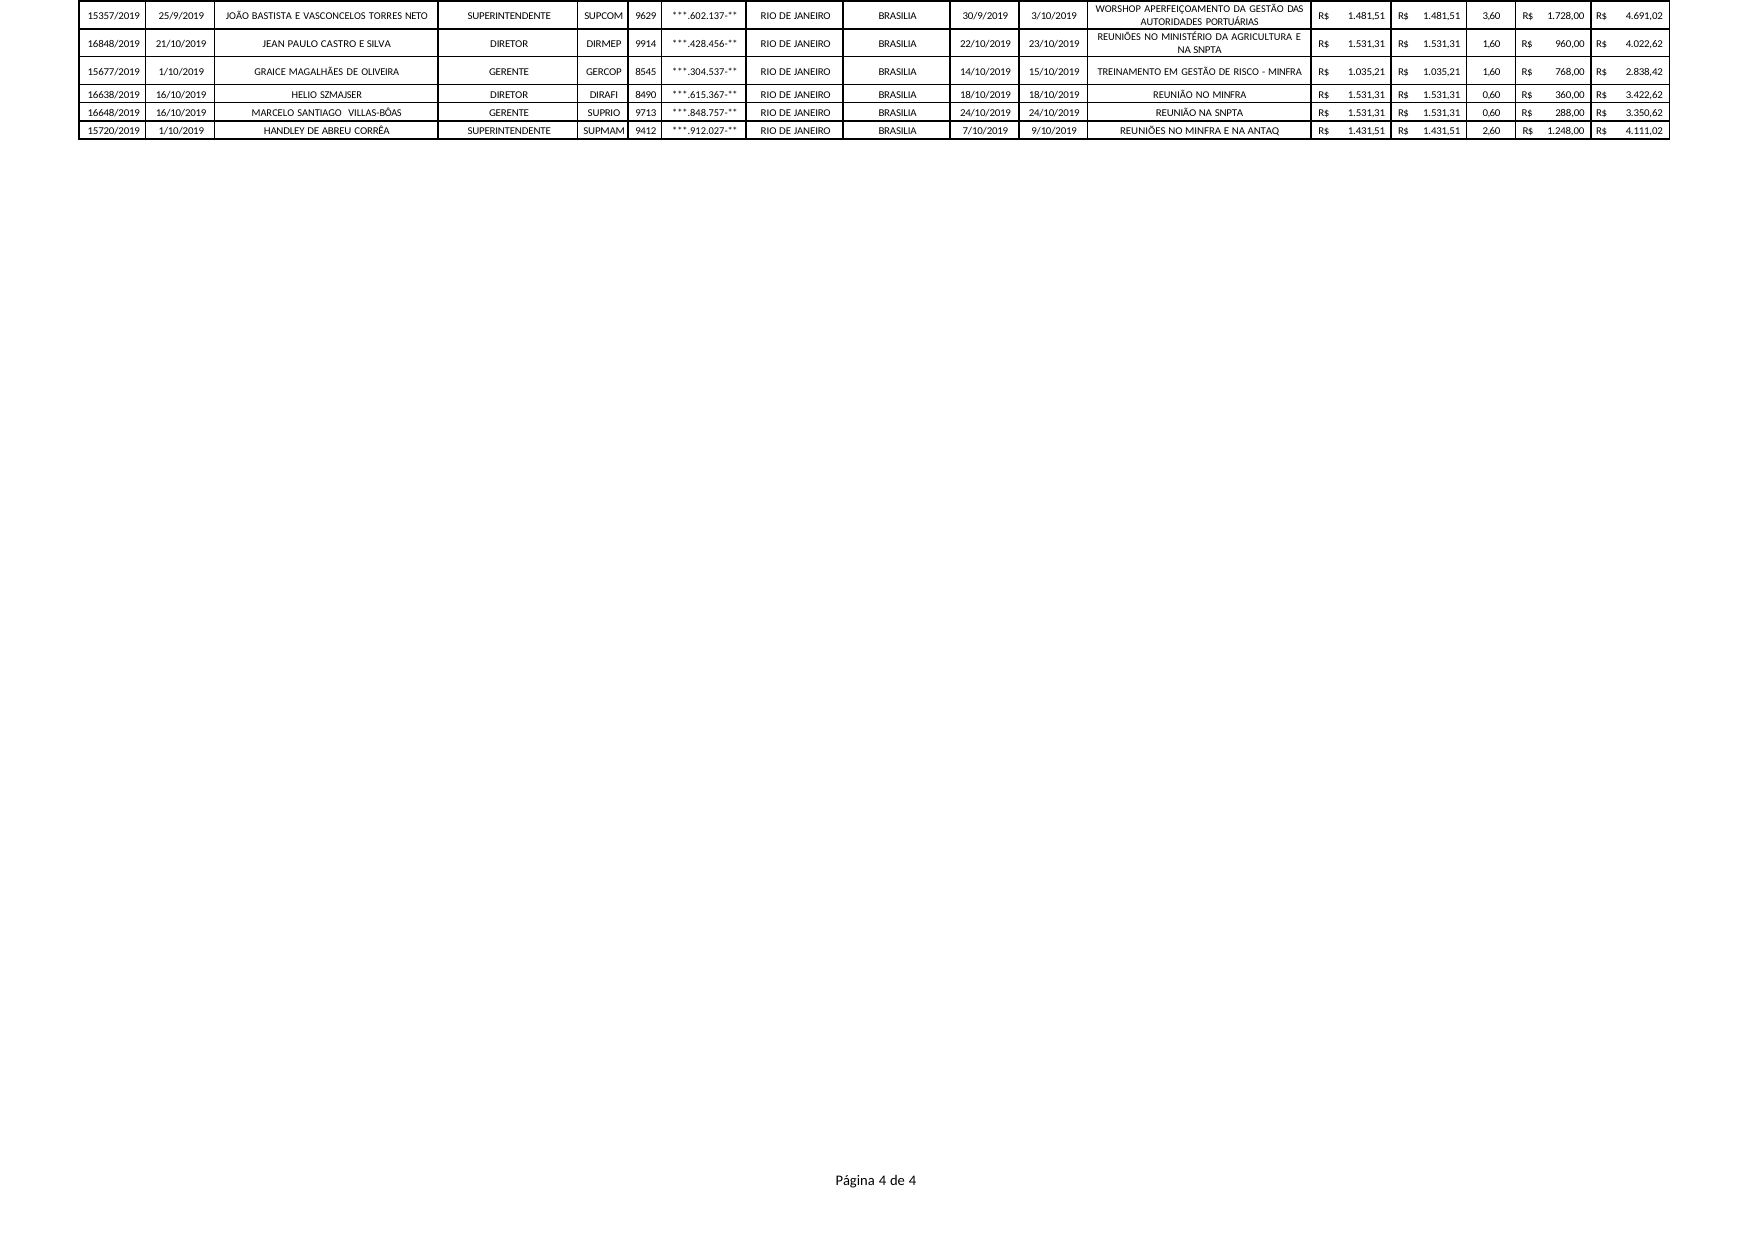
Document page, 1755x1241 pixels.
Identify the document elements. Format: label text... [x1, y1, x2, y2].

table_cell 25/9/2019 [146, 2, 214, 28]
table_cell 9629 [629, 2, 661, 28]
table_cell 1.431,51 [1416, 122, 1466, 138]
table_cell R$ [1312, 103, 1338, 120]
table_cell 24/10/2019 [951, 103, 1018, 120]
table_cell R$ [1312, 2, 1338, 28]
table_cell 15677/2019 [80, 57, 145, 84]
table_cell ***.602.137-** [662, 2, 745, 28]
table_cell 0,60 [1467, 85, 1515, 102]
table_cell R$ [1392, 30, 1416, 56]
table_cell DIRMEP [578, 30, 627, 56]
table_cell 960,00 [1540, 30, 1590, 56]
table_cell 1.035,21 [1338, 57, 1390, 84]
table_cell 1.035,21 [1416, 57, 1466, 84]
table_cell R$ [1312, 122, 1338, 138]
table_cell 3.422,62 [1616, 85, 1669, 102]
table_cell TREINAMENTO EM GESTÃO DE RISCO - MINFRA [1088, 57, 1310, 84]
table_cell 22/10/2019 [951, 30, 1018, 56]
table_cell R$ [1516, 57, 1540, 84]
table_cell RIO DE JANEIRO [747, 57, 842, 84]
table_cell R$ [1592, 57, 1616, 84]
table_cell BRASILIA [844, 57, 949, 84]
table_cell GERENTE [439, 57, 577, 84]
table_cell 1.431,51 [1338, 122, 1390, 138]
table_cell ***.304.537-** [662, 57, 745, 84]
table_cell RIO DE JANEIRO [747, 122, 842, 138]
table_cell 4.111,02 [1616, 122, 1669, 138]
table_cell SUPMAM [578, 122, 627, 138]
table_cell R$ [1392, 57, 1416, 84]
table_cell HANDLEY DE ABREU CORRÊA [215, 122, 437, 138]
table_cell 14/10/2019 [951, 57, 1018, 84]
table_cell 30/9/2019 [951, 2, 1018, 28]
table_cell 1.248,00 [1540, 122, 1590, 138]
table_cell 8490 [629, 85, 661, 102]
table_cell ***.848.757-** [662, 103, 745, 120]
table_cell R$ [1592, 103, 1616, 120]
table_cell ***.912.027-** [662, 122, 745, 138]
table_cell R$ [1312, 30, 1338, 56]
table_cell GERENTE [439, 103, 577, 120]
table_cell 9713 [629, 103, 661, 120]
table_cell SUPCOM [578, 2, 627, 28]
table_cell 16638/2019 [80, 85, 145, 102]
table_cell 1.531,31 [1416, 103, 1466, 120]
table_cell 2.838,42 [1616, 57, 1669, 84]
table_cell 9412 [629, 122, 661, 138]
table_cell R$ [1516, 2, 1540, 28]
table_cell REUNIÃO NO MINFRA [1088, 85, 1310, 102]
table_cell RIO DE JANEIRO [747, 2, 842, 28]
table_cell 0,60 [1467, 103, 1515, 120]
table_cell HELIO SZMAJSER [215, 85, 437, 102]
table_cell 1.531,31 [1338, 103, 1390, 120]
table_cell BRASILIA [844, 85, 949, 102]
table_cell RIO DE JANEIRO [747, 103, 842, 120]
table_cell 15/10/2019 [1020, 57, 1087, 84]
table_cell R$ [1392, 122, 1416, 138]
table_cell 1.531,31 [1338, 30, 1390, 56]
table_cell BRASILIA [844, 30, 949, 56]
table_cell 3,60 [1467, 2, 1515, 28]
table_cell R$ [1592, 2, 1616, 28]
table_cell BRASILIA [844, 122, 949, 138]
table_cell REUNIÕES NO MINISTÉRIO DA AGRICULTURA E NA SNPTA [1088, 30, 1310, 56]
table_cell 23/10/2019 [1020, 30, 1087, 56]
table_cell 16/10/2019 [146, 85, 214, 102]
table_cell RIO DE JANEIRO [747, 85, 842, 102]
table_cell R$ [1392, 85, 1416, 102]
table_cell 8545 [629, 57, 661, 84]
table_cell BRASILIA [844, 103, 949, 120]
table_cell DIRETOR [439, 85, 577, 102]
table_cell 1.531,31 [1338, 85, 1390, 102]
table_cell 16/10/2019 [146, 103, 214, 120]
table_cell R$ [1312, 85, 1338, 102]
table_cell 1.481,51 [1416, 2, 1466, 28]
table_cell 21/10/2019 [146, 30, 214, 56]
table_cell 9914 [629, 30, 661, 56]
table_cell 1,60 [1467, 57, 1515, 84]
table_cell SUPRIO [578, 103, 627, 120]
table_cell 9/10/2019 [1020, 122, 1087, 138]
table_cell SUPERINTENDENTE [439, 122, 577, 138]
table_cell JOÃO BASTISTA E VASCONCELOS TORRES NETO [215, 2, 437, 28]
table_cell 3/10/2019 [1020, 2, 1087, 28]
table_cell 3.350,62 [1616, 103, 1669, 120]
table_cell 1/10/2019 [146, 122, 214, 138]
table_cell R$ [1516, 103, 1540, 120]
table_cell ***.428.456-** [662, 30, 745, 56]
table_cell 1/10/2019 [146, 57, 214, 84]
table_cell R$ [1592, 30, 1616, 56]
table_cell R$ [1516, 30, 1540, 56]
table_cell R$ [1516, 85, 1540, 102]
table_cell R$ [1392, 2, 1416, 28]
table_cell R$ [1592, 122, 1616, 138]
table_cell 1.728,00 [1540, 2, 1590, 28]
table_cell 18/10/2019 [1020, 85, 1087, 102]
table_cell R$ [1592, 85, 1616, 102]
table_cell DIRAFI [578, 85, 627, 102]
table_cell 16648/2019 [80, 103, 145, 120]
table_cell GRAICE MAGALHÃES DE OLIVEIRA [215, 57, 437, 84]
table_cell 1,60 [1467, 30, 1515, 56]
table_cell 768,00 [1540, 57, 1590, 84]
table_cell JEAN PAULO CASTRO E SILVA [215, 30, 437, 56]
table_cell 1.531,31 [1416, 30, 1466, 56]
table_cell R$ [1312, 57, 1338, 84]
table_cell REUNIÕES NO MINFRA E NA ANTAQ [1088, 122, 1310, 138]
table_cell GERCOP [578, 57, 627, 84]
table_cell MARCELO SANTIAGO VILLAS-BÔAS [215, 103, 437, 120]
table_cell DIRETOR [439, 30, 577, 56]
table_cell 15720/2019 [80, 122, 145, 138]
table_cell 2,60 [1467, 122, 1515, 138]
table_cell 15357/2019 [80, 2, 145, 28]
table_cell 1.531,31 [1416, 85, 1466, 102]
table_cell 24/10/2019 [1020, 103, 1087, 120]
table_cell ***.615.367-** [662, 85, 745, 102]
table_cell 360,00 [1540, 85, 1590, 102]
table_cell 16848/2019 [80, 30, 145, 56]
table_cell SUPERINTENDENTE [439, 2, 577, 28]
table_cell WORSHOP APERFEIÇOAMENTO DA GESTÃO DAS AUTORIDADES PORTUÁRIAS [1088, 2, 1310, 28]
table_cell 4.691,02 [1616, 2, 1669, 28]
table_cell 1.481,51 [1338, 2, 1390, 28]
table_cell 288,00 [1540, 103, 1590, 120]
table_cell R$ [1516, 122, 1540, 138]
table_cell RIO DE JANEIRO [747, 30, 842, 56]
table_cell REUNIÃO NA SNPTA [1088, 103, 1310, 120]
table_cell R$ [1392, 103, 1416, 120]
table_cell 7/10/2019 [951, 122, 1018, 138]
table_cell 18/10/2019 [951, 85, 1018, 102]
table_cell 4.022,62 [1616, 30, 1669, 56]
table_cell BRASILIA [844, 2, 949, 28]
